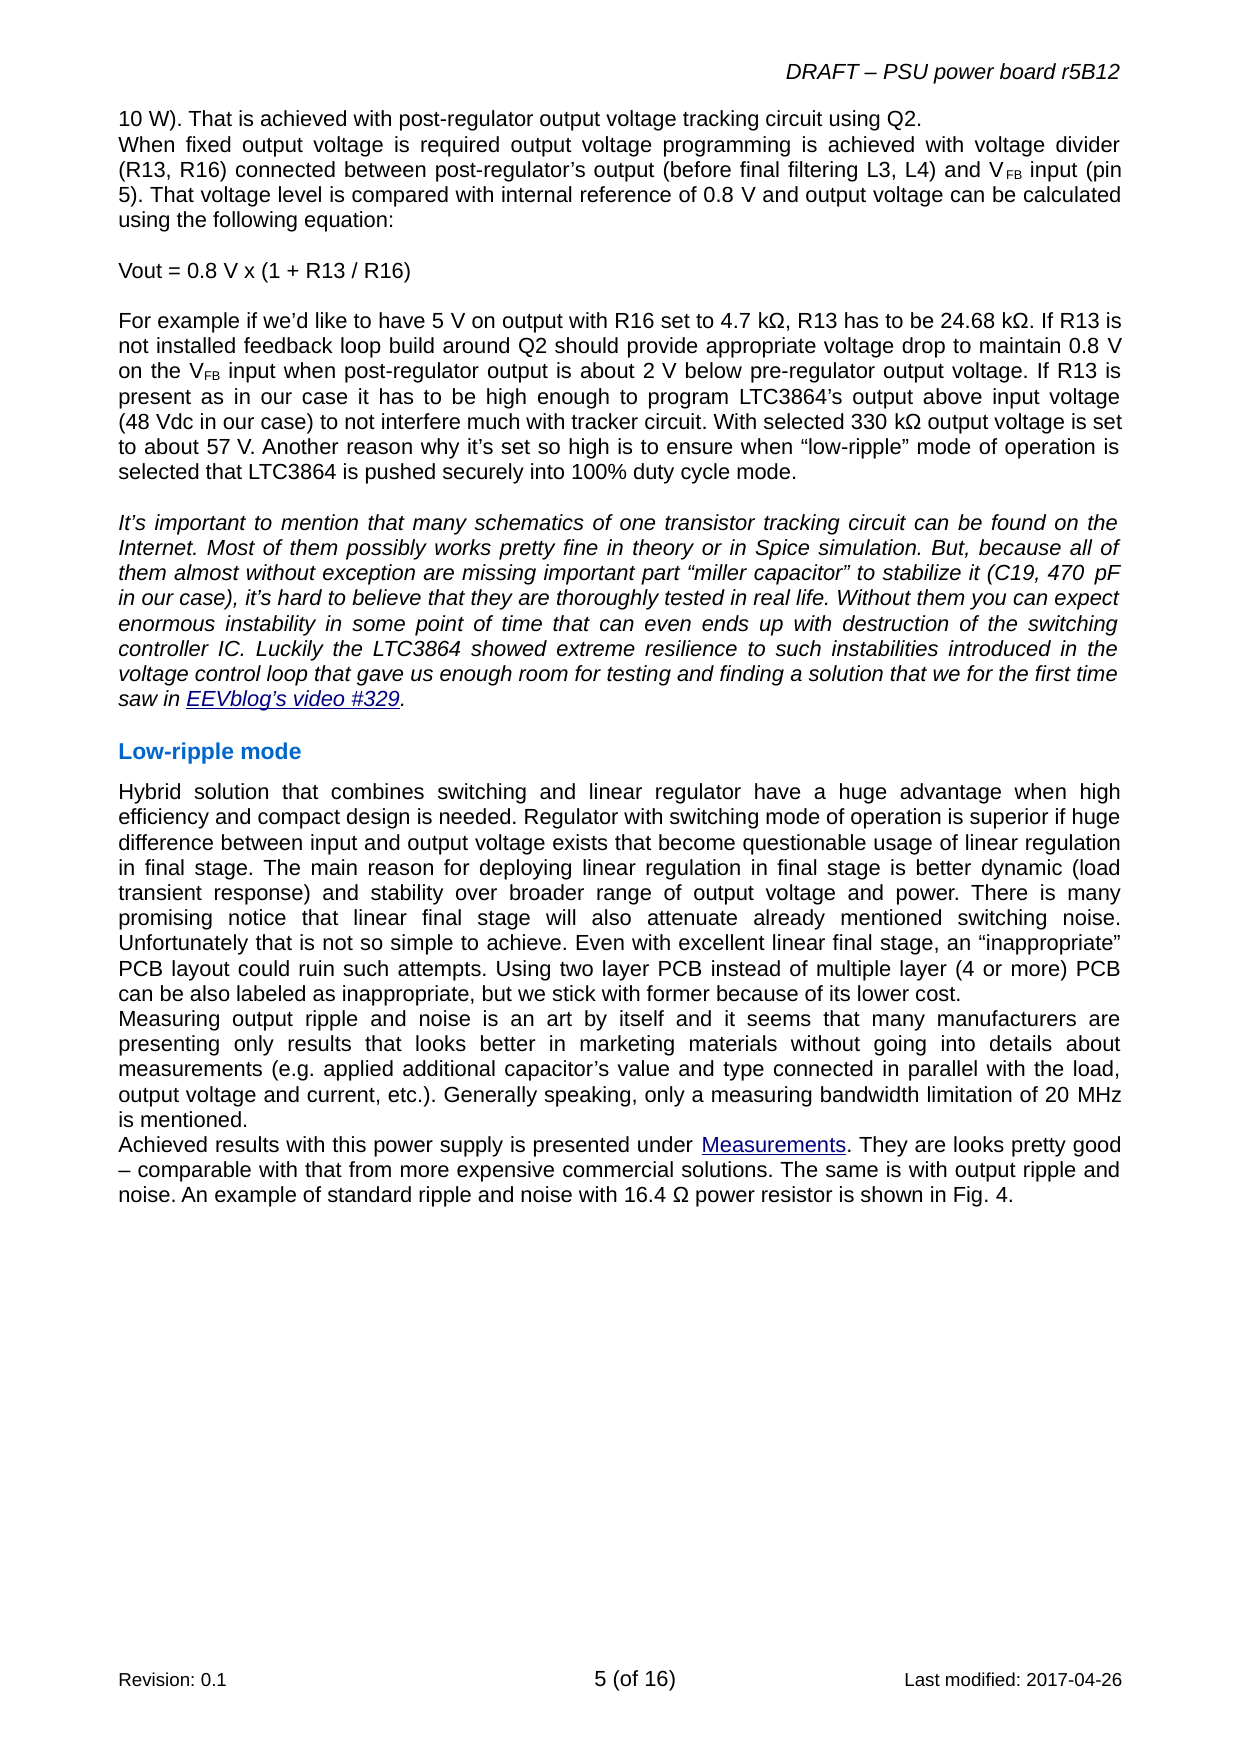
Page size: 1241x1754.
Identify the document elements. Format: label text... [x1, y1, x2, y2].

text 10 W). That is achieved with post-regulator output voltage tracking circuit using Q2. [118, 106, 1122, 131]
text It’s important to mention that many schematics of one transistor tracking circuit can be found on the Internet. Most of them possibly works pretty fine in theory or in Spice simulation. But, because all of them almost without exception are missing important part “miller capacitor” to stabilize it (C19, 470 pF in our case), it’s hard to believe that they are thoroughly tested in real life. Without them you can expect enormous instability in some point of time that can even ends up with destruction of the switching controller IC. Luckily the LTC3864 showed extreme resilience to such instabilities introduced in the voltage control loop that gave us enough room for testing and finding a solution that we for the first time saw in EEVblog’s video #329. [118, 509, 1122, 711]
subtitle Low-ripple mode [118, 738, 1122, 764]
text Measuring output ripple and noise is an art by itself and it seems that many manufacturers are presenting only results that looks better in marketing materials without going into details about measurements (e.g. applied additional capacitor’s value and type connected in parallel with the load, output voltage and current, etc.). Generally speaking, only a measuring bandwidth limitation of 20 MHz is mentioned. [118, 1006, 1122, 1132]
text When fixed output voltage is required output voltage programming is achieved with voltage divider (R13, R16) connected between post-regulator’s output (before final filtering L3, L4) and VFB input (pin 5). That voltage level is compared with internal reference of 0.8 V and output voltage can be calculated using the following equation: [118, 131, 1122, 232]
text Achieved results with this power supply is presented under Measurements. They are looks pretty good – comparable with that from more expensive commercial solutions. The same is with output ripple and noise. An example of standard ripple and noise with 16.4 Ω power resistor is shown in Fig. 4. [118, 1132, 1122, 1207]
text For example if we’d like to have 5 V on output with R16 set to 4.7 kΩ, R13 has to be 24.68 kΩ. If R13 is not installed feedback loop build around Q2 should provide appropriate voltage drop to maintain 0.8 V on the VFB input when post-regulator output is about 2 V below pre-regulator output voltage. If R13 is present as in our case it has to be high enough to program LTC3864’s output above input voltage (48 Vdc in our case) to not interfere much with tracker circuit. With selected 330 kΩ output voltage is set to about 57 V. Another reason why it’s set so high is to ensure when “low-ripple” mode of operation is selected that LTC3864 is pushed securely into 100% duty cycle mode. [118, 308, 1122, 484]
text Vout = 0.8 V x (1 + R13 / R16) [118, 257, 1122, 283]
text Hybrid solution that combines switching and linear regulator have a huge advantage when high efficiency and compact design is needed. Regulator with switching mode of operation is superior if huge difference between input and output voltage exists that become questionable usage of linear regulation in final stage. The main reason for deploying linear regulation in final stage is better dynamic (load transient response) and stability over broader range of output voltage and power. There is many promising notice that linear final stage will also attenuate already mentioned switching noise. Unfortunately that is not so simple to achieve. Even with excellent linear final stage, an “inappropriate” PCB layout could ruin such attempts. Using two layer PCB instead of multiple layer (4 or more) PCB can be also labeled as inappropriate, but we stick with former because of its lower cost. [118, 779, 1122, 1006]
